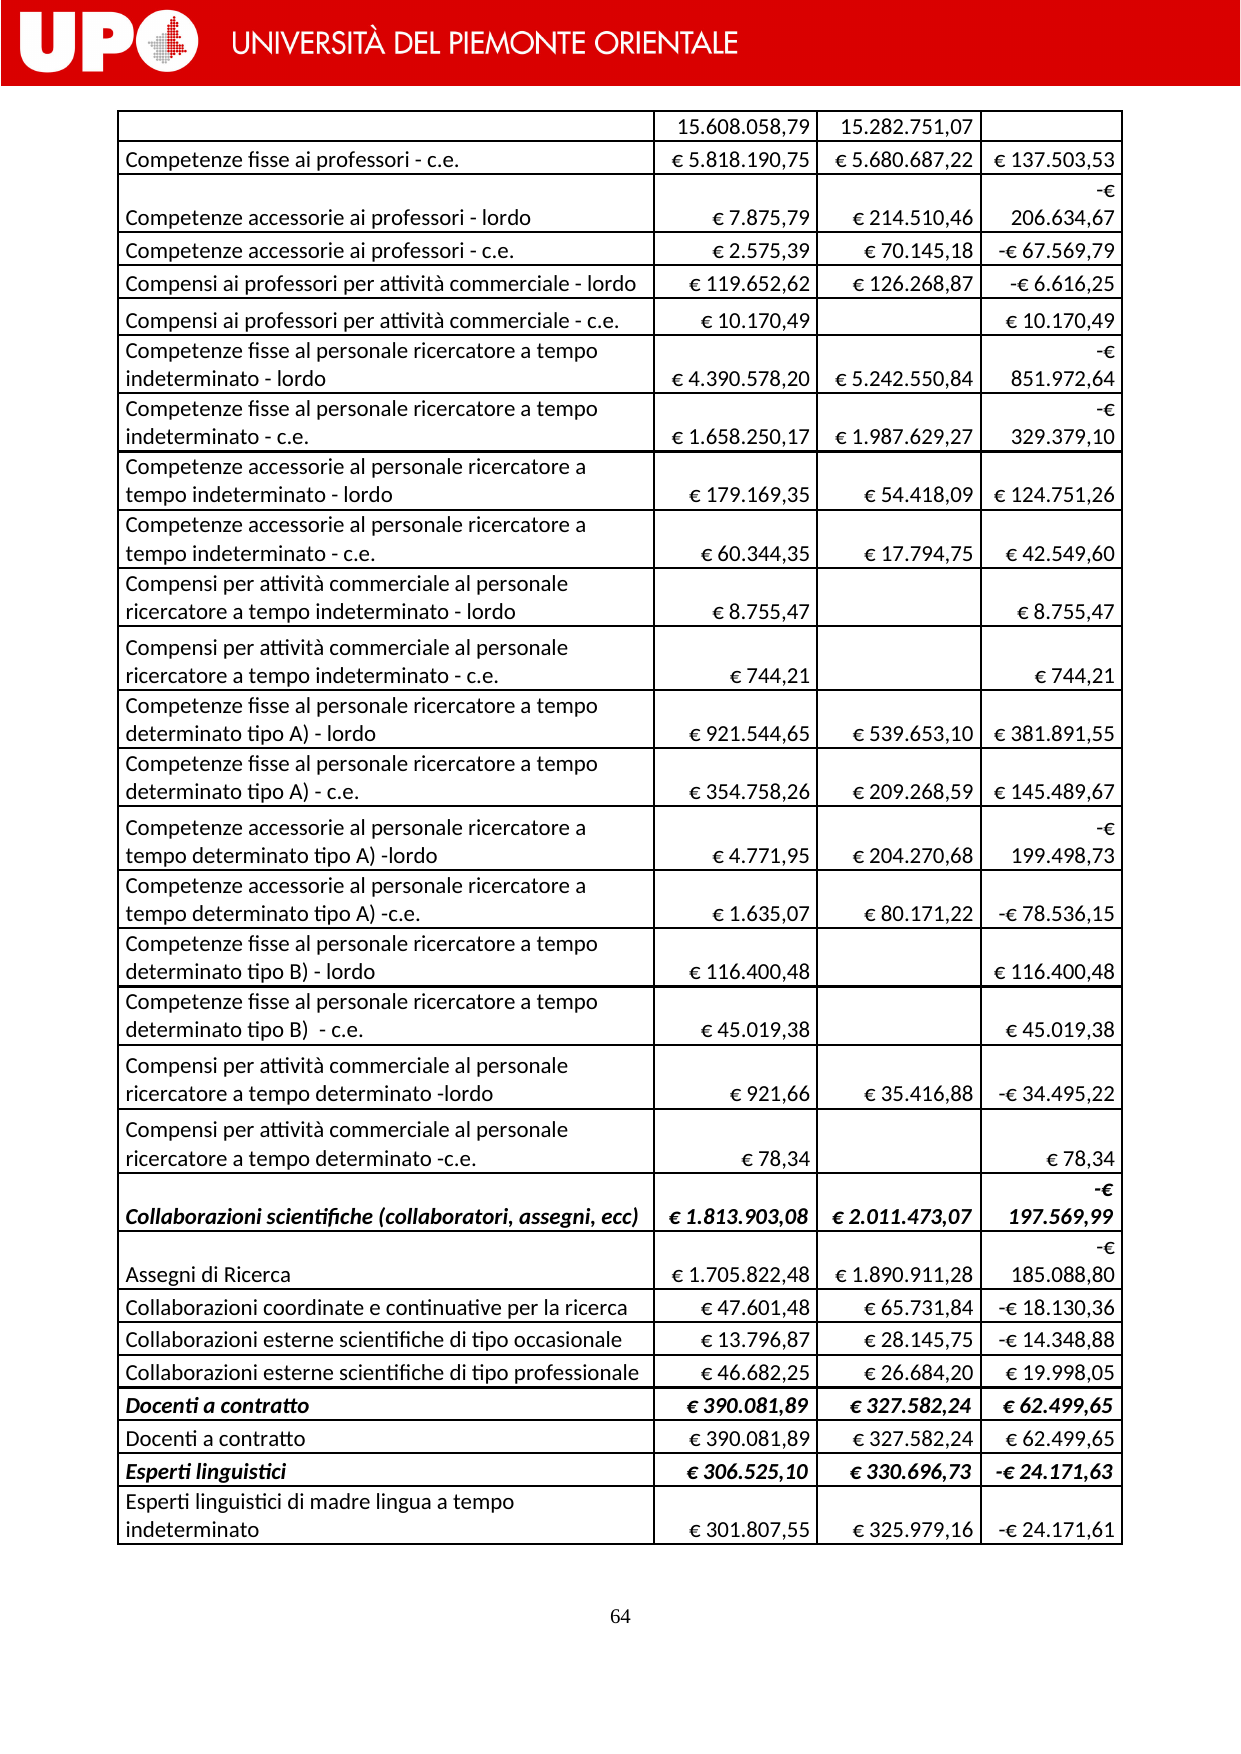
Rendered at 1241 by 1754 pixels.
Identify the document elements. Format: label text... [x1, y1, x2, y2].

table_cell € 301.807,55 [655, 1487, 816, 1543]
table_cell € 330.696,73 [818, 1454, 980, 1485]
table_cell € 47.601,48 [655, 1290, 816, 1321]
table_cell -€ 851.972,64 [982, 336, 1121, 392]
table_cell Competenze accessorie al personale ricercatore a tempo indeterminato - lordo [119, 453, 653, 508]
table_cell Competenze fisse al personale ricercatore a tempo indeterminato - c.e. [119, 394, 653, 450]
table_cell Collaborazioni coordinate e continuative per la ricerca [119, 1290, 653, 1321]
table_cell € 137.503,53 [982, 142, 1121, 173]
table_cell [818, 299, 980, 334]
table_cell [818, 988, 980, 1043]
table_cell -€ 24.171,63 [982, 1454, 1121, 1485]
table_cell € 62.499,65 [982, 1389, 1121, 1419]
table_cell Collaborazioni esterne scientifiche di tipo professionale [119, 1356, 653, 1386]
table_cell € 62.499,65 [982, 1421, 1121, 1452]
table_cell -€ 6.616,25 [982, 266, 1121, 297]
table_cell € 28.145,75 [818, 1323, 980, 1353]
table_cell € 116.400,48 [655, 929, 816, 985]
table_cell € 204.270,68 [818, 807, 980, 869]
table_cell € 124.751,26 [982, 453, 1121, 508]
table_cell € 26.684,20 [818, 1356, 980, 1386]
table_cell € 13.796,87 [655, 1323, 816, 1353]
table_cell 15.608.058,79 [655, 112, 816, 140]
table_cell € 145.489,67 [982, 749, 1121, 805]
table_cell [818, 569, 980, 625]
table_cell € 80.171,22 [818, 871, 980, 927]
table_cell -€ 67.569,79 [982, 233, 1121, 264]
table_cell -€ 24.171,61 [982, 1487, 1121, 1543]
table_cell € 921,66 [655, 1046, 816, 1108]
table_cell € 78,34 [655, 1110, 816, 1172]
table_cell € 46.682,25 [655, 1356, 816, 1386]
table_cell € 42.549,60 [982, 511, 1121, 567]
table_cell € 10.170,49 [982, 299, 1121, 334]
table_cell € 744,21 [982, 627, 1121, 689]
table_cell € 5.242.550,84 [818, 336, 980, 392]
table_cell Compensi per attività commerciale al personale ricercatore a tempo indeterminato - lordo [119, 569, 653, 625]
table_cell Compensi per attività commerciale al personale ricercatore a tempo determinato -lordo [119, 1046, 653, 1108]
table_cell € 1.635,07 [655, 871, 816, 927]
table_cell Collaborazioni scientifiche (collaboratori, assegni, ecc) [119, 1174, 653, 1230]
table_cell -€ 34.495,22 [982, 1046, 1121, 1108]
table_cell Docenti a contratto [119, 1421, 653, 1452]
table_cell Competenze fisse ai professori - c.e. [119, 142, 653, 173]
table_cell € 390.081,89 [655, 1389, 816, 1419]
table_cell -€ 206.634,67 [982, 175, 1121, 231]
table_cell € 327.582,24 [818, 1421, 980, 1452]
table_cell € 78,34 [982, 1110, 1121, 1172]
table_cell [818, 1110, 980, 1172]
table_cell -€ 18.130,36 [982, 1290, 1121, 1321]
table_cell € 1.705.822,48 [655, 1232, 816, 1288]
table_cell € 325.979,16 [818, 1487, 980, 1543]
table_cell Compensi per attività commerciale al personale ricercatore a tempo determinato -c.e. [119, 1110, 653, 1172]
table_cell € 45.019,38 [982, 988, 1121, 1043]
table_cell Competenze fisse al personale ricercatore a tempo determinato tipo A) - c.e. [119, 749, 653, 805]
table_cell € 1.813.903,08 [655, 1174, 816, 1230]
table_cell Competenze accessorie al personale ricercatore a tempo indeterminato - c.e. [119, 511, 653, 567]
table_cell -€ 329.379,10 [982, 394, 1121, 450]
table_cell € 4.771,95 [655, 807, 816, 869]
table_cell € 116.400,48 [982, 929, 1121, 985]
table_cell € 7.875,79 [655, 175, 816, 231]
table_cell € 8.755,47 [655, 569, 816, 625]
table_cell Competenze fisse al personale ricercatore a tempo determinato tipo B) - lordo [119, 929, 653, 985]
table_cell Assegni di Ricerca [119, 1232, 653, 1288]
table_cell [982, 112, 1121, 140]
table_cell Esperti linguistici [119, 1454, 653, 1485]
table_cell € 381.891,55 [982, 691, 1121, 747]
table_cell Competenze accessorie ai professori - lordo [119, 175, 653, 231]
table_cell € 179.169,35 [655, 453, 816, 508]
table_cell -€ 185.088,80 [982, 1232, 1121, 1288]
table_cell Docenti a contratto [119, 1389, 653, 1419]
table_cell -€ 78.536,15 [982, 871, 1121, 927]
table_cell Competenze accessorie al personale ricercatore a tempo determinato tipo A) -lordo [119, 807, 653, 869]
table_cell € 209.268,59 [818, 749, 980, 805]
table_cell € 126.268,87 [818, 266, 980, 297]
table_cell € 390.081,89 [655, 1421, 816, 1452]
table_cell -€ 197.569,99 [982, 1174, 1121, 1230]
table_cell € 5.818.190,75 [655, 142, 816, 173]
table_cell € 4.390.578,20 [655, 336, 816, 392]
table_cell € 5.680.687,22 [818, 142, 980, 173]
table_cell € 60.344,35 [655, 511, 816, 567]
table_cell [818, 627, 980, 689]
table_cell € 70.145,18 [818, 233, 980, 264]
table_cell Competenze fisse al personale ricercatore a tempo determinato tipo B) - c.e. [119, 988, 653, 1043]
table_cell € 539.653,10 [818, 691, 980, 747]
table_cell € 19.998,05 [982, 1356, 1121, 1386]
table_cell € 54.418,09 [818, 453, 980, 508]
table_cell -€ 14.348,88 [982, 1323, 1121, 1353]
table_cell € 10.170,49 [655, 299, 816, 334]
table_cell € 306.525,10 [655, 1454, 816, 1485]
table_cell € 8.755,47 [982, 569, 1121, 625]
table_cell € 65.731,84 [818, 1290, 980, 1321]
table_cell € 921.544,65 [655, 691, 816, 747]
table_cell Collaborazioni esterne scientifiche di tipo occasionale [119, 1323, 653, 1353]
table_cell Competenze fisse al personale ricercatore a tempo indeterminato - lordo [119, 336, 653, 392]
table_cell € 214.510,46 [818, 175, 980, 231]
table_cell € 2.575,39 [655, 233, 816, 264]
table_cell Compensi per attività commerciale al personale ricercatore a tempo indeterminato - c.e. [119, 627, 653, 689]
table_cell [119, 112, 653, 140]
table_cell -€ 199.498,73 [982, 807, 1121, 869]
table_cell € 1.890.911,28 [818, 1232, 980, 1288]
table_cell Compensi ai professori per attività commerciale - lordo [119, 266, 653, 297]
table_cell Competenze fisse al personale ricercatore a tempo determinato tipo A) - lordo [119, 691, 653, 747]
table_cell € 17.794,75 [818, 511, 980, 567]
table_cell Competenze accessorie al personale ricercatore a tempo determinato tipo A) -c.e. [119, 871, 653, 927]
table_cell [818, 929, 980, 985]
table_cell € 2.011.473,07 [818, 1174, 980, 1230]
table_cell € 1.987.629,27 [818, 394, 980, 450]
table_cell € 119.652,62 [655, 266, 816, 297]
table_cell € 45.019,38 [655, 988, 816, 1043]
table_cell € 744,21 [655, 627, 816, 689]
table_cell Compensi ai professori per attività commerciale - c.e. [119, 299, 653, 334]
table_cell € 1.658.250,17 [655, 394, 816, 450]
table_cell 15.282.751,07 [818, 112, 980, 140]
table_cell € 35.416,88 [818, 1046, 980, 1108]
table_cell Competenze accessorie ai professori - c.e. [119, 233, 653, 264]
table_cell € 354.758,26 [655, 749, 816, 805]
table_cell Esperti linguistici di madre lingua a tempo indeterminato [119, 1487, 653, 1543]
table_cell € 327.582,24 [818, 1389, 980, 1419]
